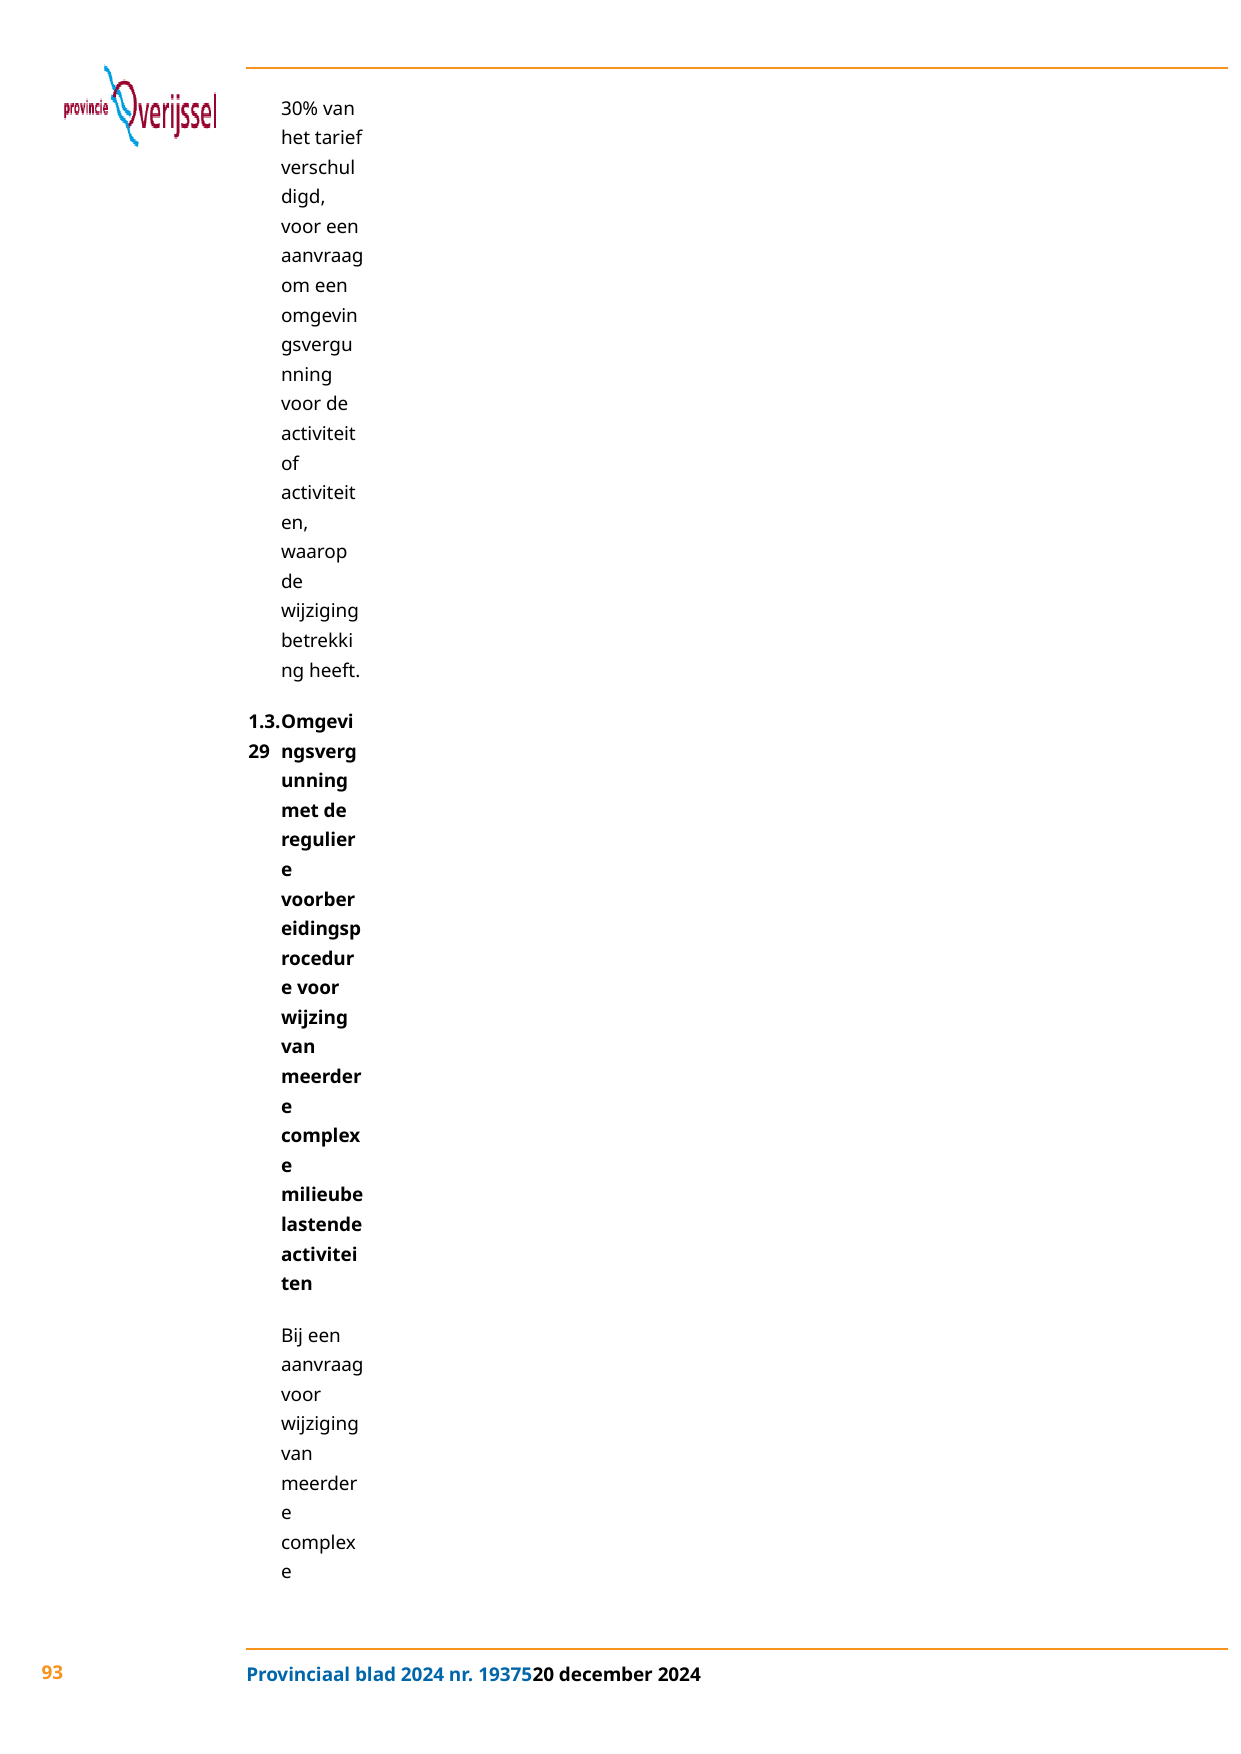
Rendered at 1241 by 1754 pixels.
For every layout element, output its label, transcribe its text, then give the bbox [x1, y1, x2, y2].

table_cell [248, 1296, 281, 1322]
table_cell [364, 1322, 495, 1584]
table_cell [281, 1296, 363, 1322]
table_cell [248, 1322, 281, 1584]
table_cell [495, 683, 1020, 708]
table_cell [364, 708, 495, 1296]
table_cell [248, 95, 281, 683]
table_cell [248, 683, 281, 708]
table_cell 1.3.29 [248, 708, 281, 1296]
table_cell Omgevingsvergunning met de reguliere voorbereidingsprocedure voor wijzing van meerdere complexe milieubelastende activiteiten [281, 708, 363, 1296]
table_cell [281, 683, 363, 708]
table_cell [495, 1322, 1020, 1584]
table_cell 30% van het tarief verschuldigd, voor een aanvraag om een omgevingsvergunning voor de activiteit of activiteiten, waarop de wijziging betrekking heeft. [281, 95, 363, 683]
table_cell Bij een aanvraag voor wijziging van meerdere complexe [281, 1322, 363, 1584]
table_cell [364, 683, 495, 708]
table_cell [495, 708, 1020, 1296]
picture [41, 47, 231, 172]
table_cell [495, 1296, 1020, 1322]
table_cell [364, 95, 495, 683]
table_cell [364, 1296, 495, 1322]
table_cell [495, 95, 1020, 683]
